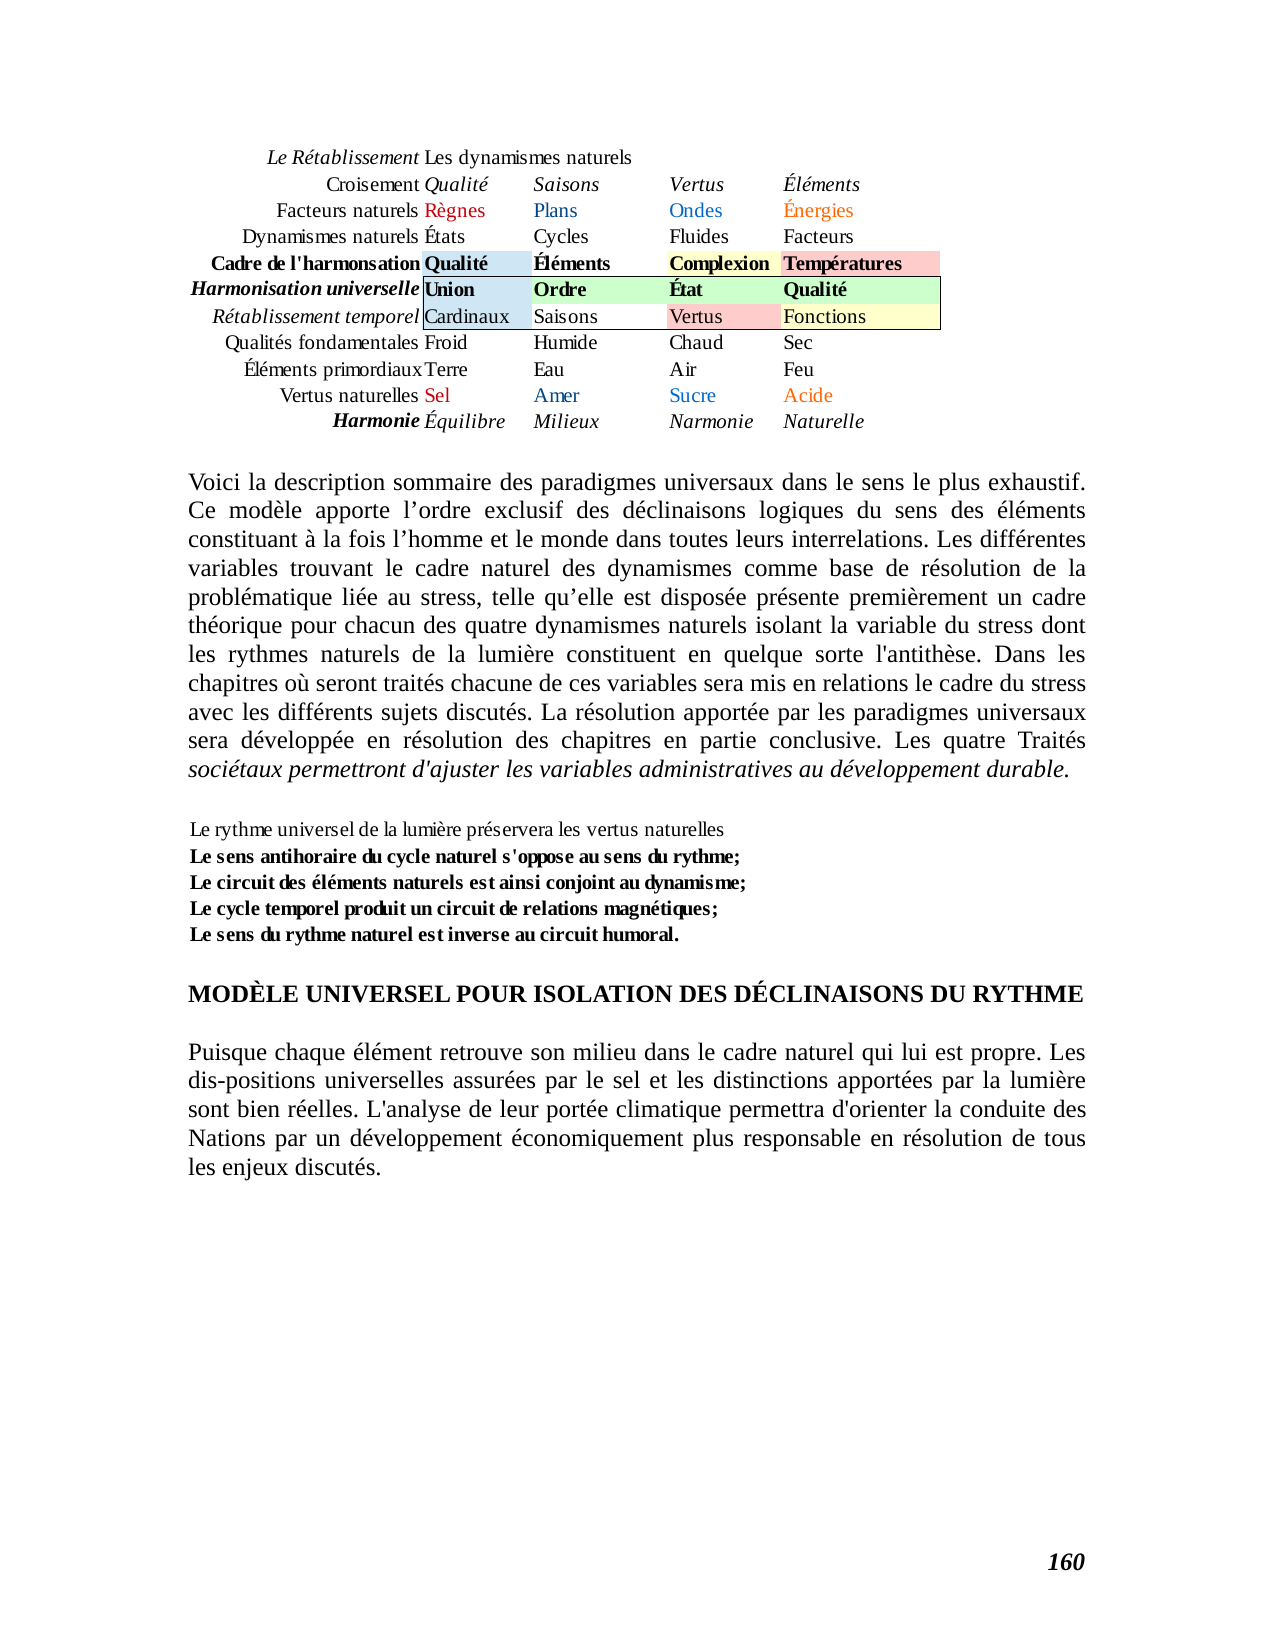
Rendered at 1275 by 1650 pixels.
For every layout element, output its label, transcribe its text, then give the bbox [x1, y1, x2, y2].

text MODÈLE UNIVERSEL POUR ISOLATION DES DÉCLINAISONS DU RYTHME [188, 979, 1087, 1008]
text Voici la description sommaire des paradigmes universaux dans le sens le plus exhaustif. Ce modèle apporte l’ordre exclusif des déclinaisons logiques du sens des éléments constituant à la fois l’homme et le monde dans toutes leurs interrelations. Les différentes variables trouvant le cadre naturel des dynamismes comme base de résolution de la problématique liée au stress, telle qu’elle est disposée présente premièrement un cadre théorique pour chacun des quatre dynamismes naturels isolant la variable du stress dont les rythmes naturels de la lumière constituent en quelque sorte l'antithèse. Dans les chapitres où seront traités chacune de ces variables sera mis en relations le cadre du stress avec les différents sujets discutés. La résolution apportée par les paradigmes universaux sera développée en résolution des chapitres en partie conclusive. Les quatre Traités sociétaux permettront d'ajuster les variables administratives au développement durable. [188, 467, 1087, 783]
text Puisque chaque élément retrouve son milieu dans le cadre naturel qui lui est propre. Les dis-positions universelles assurées par le sel et les distinctions apportées par la lumière sont bien réelles. L'analyse de leur portée climatique permettra d'orienter la conduite des Nations par un développement économiquement plus responsable en résolution de tous les enjeux discutés. [188, 1037, 1087, 1181]
